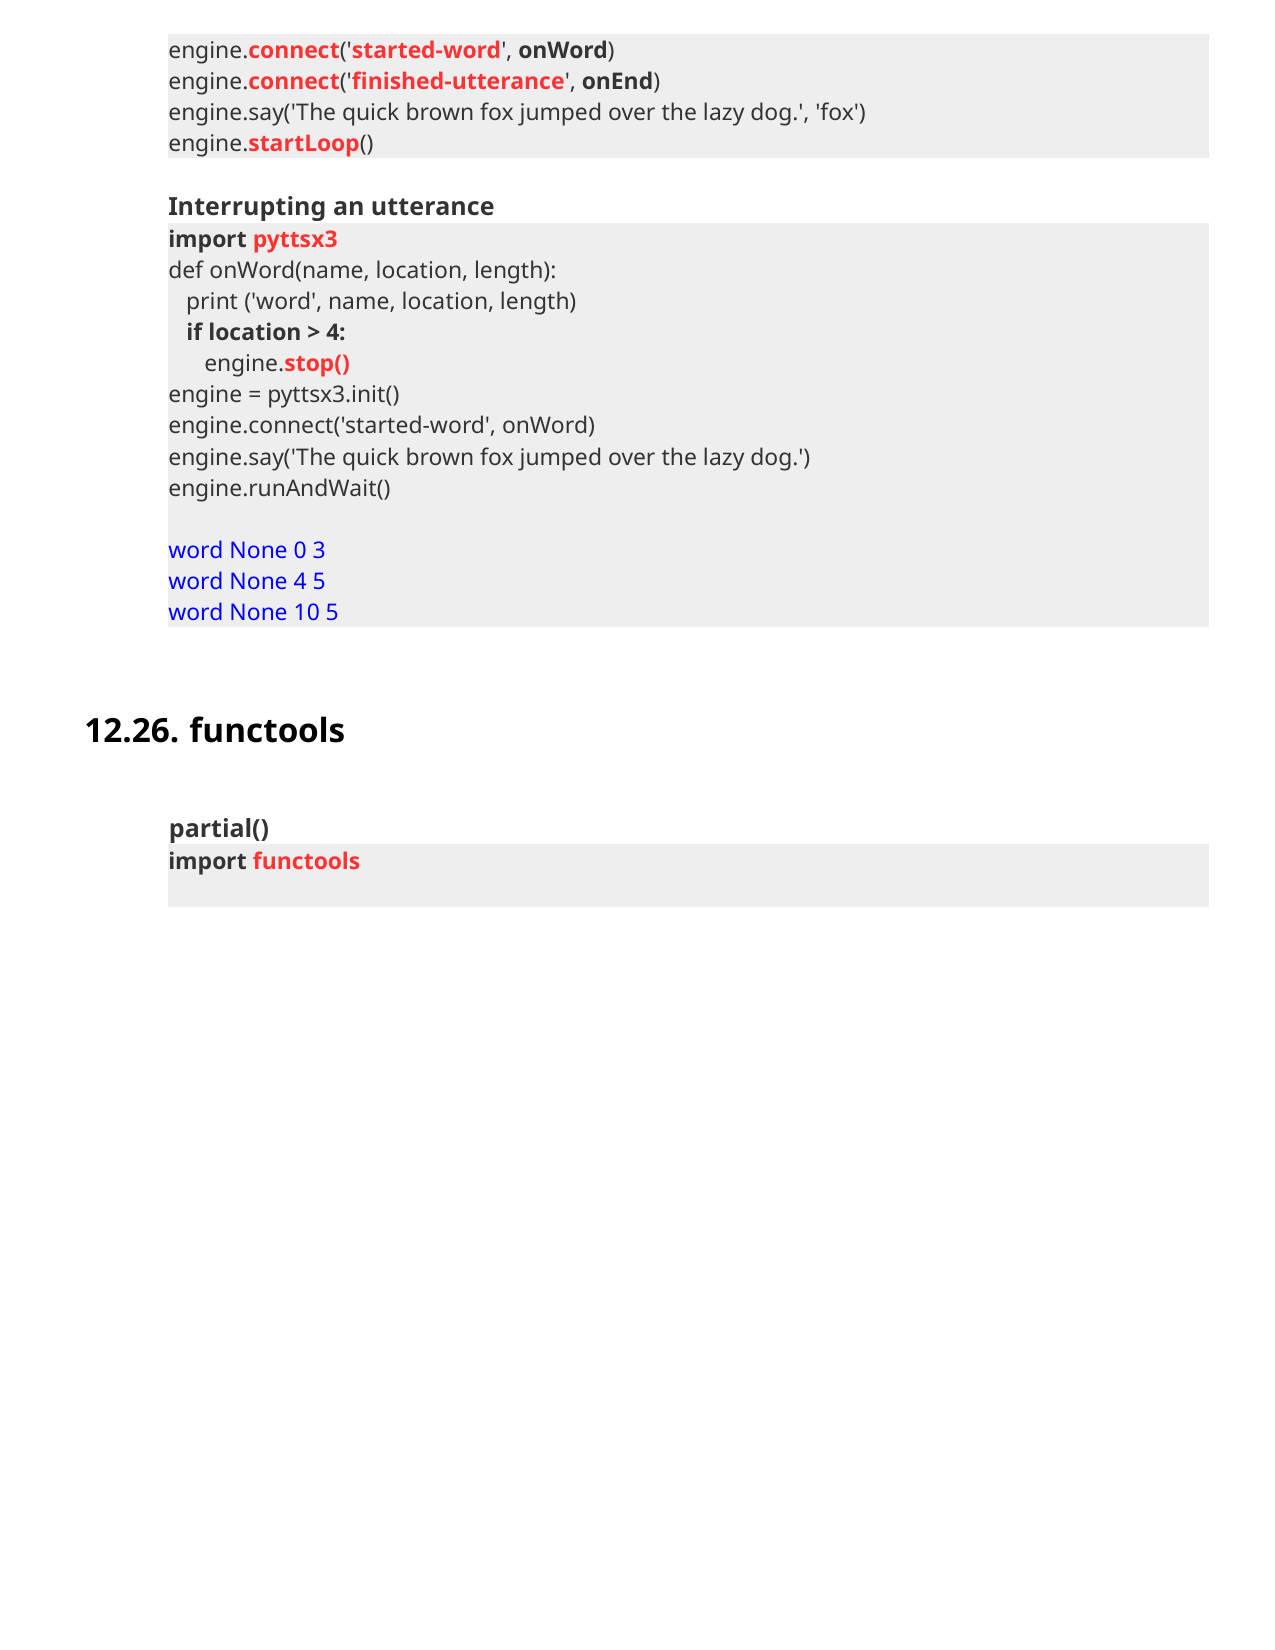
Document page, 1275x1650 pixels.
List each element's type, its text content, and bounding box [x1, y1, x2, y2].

list partial() [168, 811, 1209, 844]
text engine.connect('started-word', onWord) [168, 409, 1209, 441]
text Interrupting an utterance [168, 189, 1209, 223]
text engine = pyttsx3.init() [168, 378, 1209, 409]
text engine.startLoop() [168, 127, 1209, 158]
text import pyttsx3 [168, 223, 1209, 254]
text engine.stop() [168, 347, 1209, 378]
text word None 10 5 [168, 596, 1209, 627]
text engine.connect('started-word', onWord) [168, 34, 1209, 65]
text if location > 4: [168, 316, 1209, 347]
text word None 0 3 [168, 534, 1209, 565]
text engine.say('The quick brown fox jumped over the lazy dog.', 'fox') [168, 96, 1209, 127]
text engine.say('The quick brown fox jumped over the lazy dog.') [168, 441, 1209, 472]
subtitle functools [84, 707, 1209, 753]
text engine.runAndWait() [168, 472, 1209, 503]
text word None 4 5 [168, 565, 1209, 596]
text print ('word', name, location, length) [168, 285, 1209, 316]
text import functools [168, 844, 1209, 876]
text def onWord(name, location, length): [168, 254, 1209, 285]
text engine.connect('finished-utterance', onEnd) [168, 65, 1209, 96]
